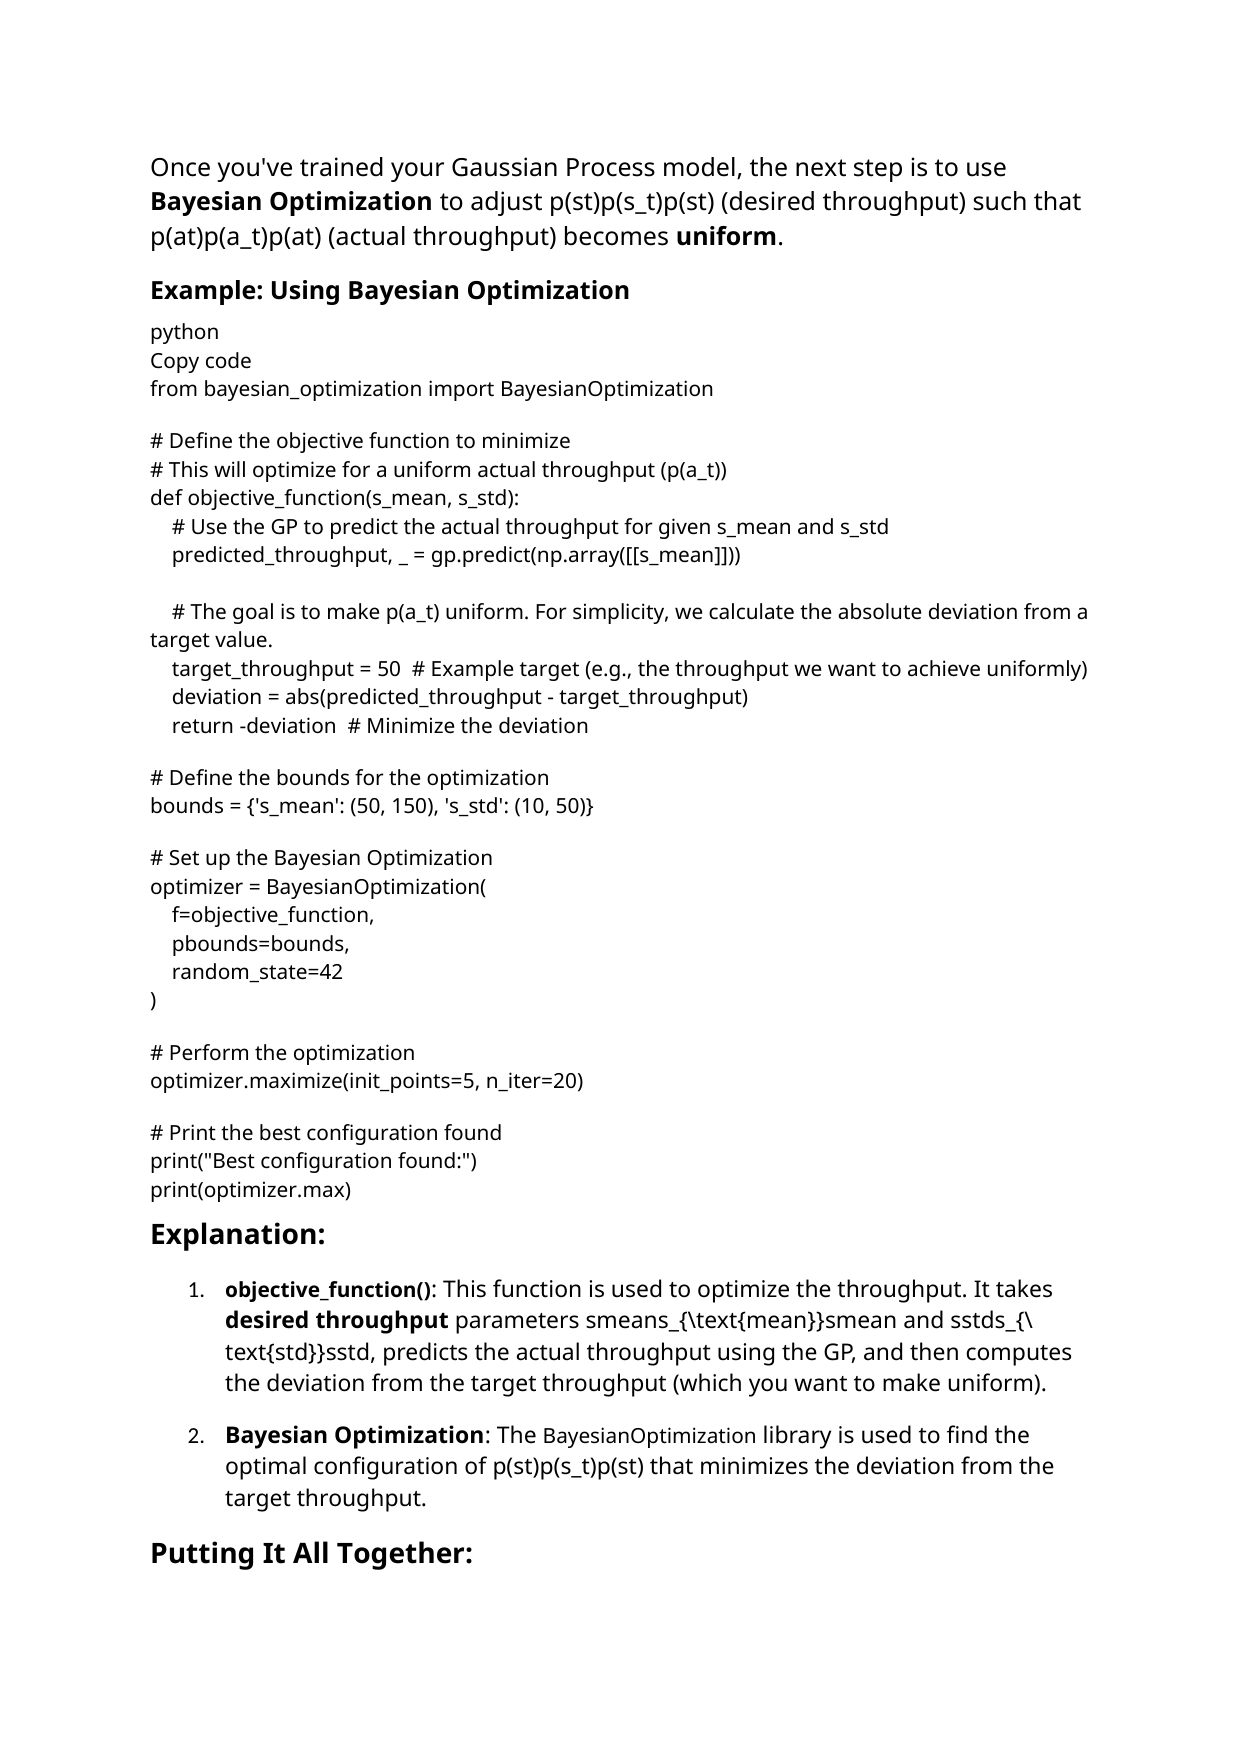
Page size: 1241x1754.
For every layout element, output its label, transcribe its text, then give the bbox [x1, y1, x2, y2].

text Copy code [150, 346, 1090, 374]
text # Define the bounds for the optimization [150, 763, 1090, 791]
text python [150, 317, 1090, 346]
text def objective_function(s_mean, s_std): [150, 483, 1090, 512]
text target_throughput = 50 # Example target (e.g., the throughput we want to achieve uniformly) [150, 654, 1090, 682]
text # Define the objective function to minimize [150, 426, 1090, 455]
text predicted_throughput, _ = gp.predict(np.array([[s_mean]])) [150, 540, 1090, 569]
list Bayesian Optimization: The BayesianOptimization library is used to find the optimal configuration of p(st)p(s_t)p(st​) that minimizes the deviation from the target throughput. [187, 1419, 1090, 1513]
subtitle Explanation: [150, 1214, 1090, 1252]
list objective_function(): This function is used to optimize the throughput. It takes desired throughput parameters smeans_{\text{mean}}smean​ and sstds_{\text{std}}sstd​, predicts the actual throughput using the GP, and then computes the deviation from the target throughput (which you want to make uniform). [187, 1273, 1090, 1398]
text return -deviation # Minimize the deviation [150, 711, 1090, 739]
text optimizer.maximize(init_points=5, n_iter=20) [150, 1066, 1090, 1094]
text # The goal is to make p(a_t) uniform. For simplicity, we calculate the absolute deviation from a target value. [150, 597, 1090, 654]
text ) [150, 986, 1090, 1014]
text # Set up the Bayesian Optimization [150, 843, 1090, 872]
text from bayesian_optimization import BayesianOptimization [150, 374, 1090, 403]
subtitle Example: Using Bayesian Optimization [150, 273, 1090, 307]
text random_state=42 [150, 957, 1090, 986]
text # Perform the optimization [150, 1038, 1090, 1066]
text # Print the best configuration found [150, 1118, 1090, 1147]
text # Use the GP to predict the actual throughput for given s_mean and s_std [150, 512, 1090, 540]
text f=objective_function, [150, 900, 1090, 929]
text # This will optimize for a uniform actual throughput (p(a_t)) [150, 455, 1090, 483]
text bounds = {'s_mean': (50, 150), 's_std': (10, 50)} [150, 791, 1090, 820]
text pbounds=bounds, [150, 929, 1090, 957]
subtitle Putting It All Together: [150, 1533, 1090, 1572]
text print(optimizer.max) [150, 1175, 1090, 1203]
text deviation = abs(predicted_throughput - target_throughput) [150, 682, 1090, 711]
text optimizer = BayesianOptimization( [150, 872, 1090, 900]
text print("Best configuration found:") [150, 1147, 1090, 1175]
text Once you've trained your Gaussian Process model, the next step is to use Bayesian Optimization to adjust p(st)p(s_t)p(st​) (desired throughput) such that p(at)p(a_t)p(at​) (actual throughput) becomes uniform. [150, 150, 1090, 252]
